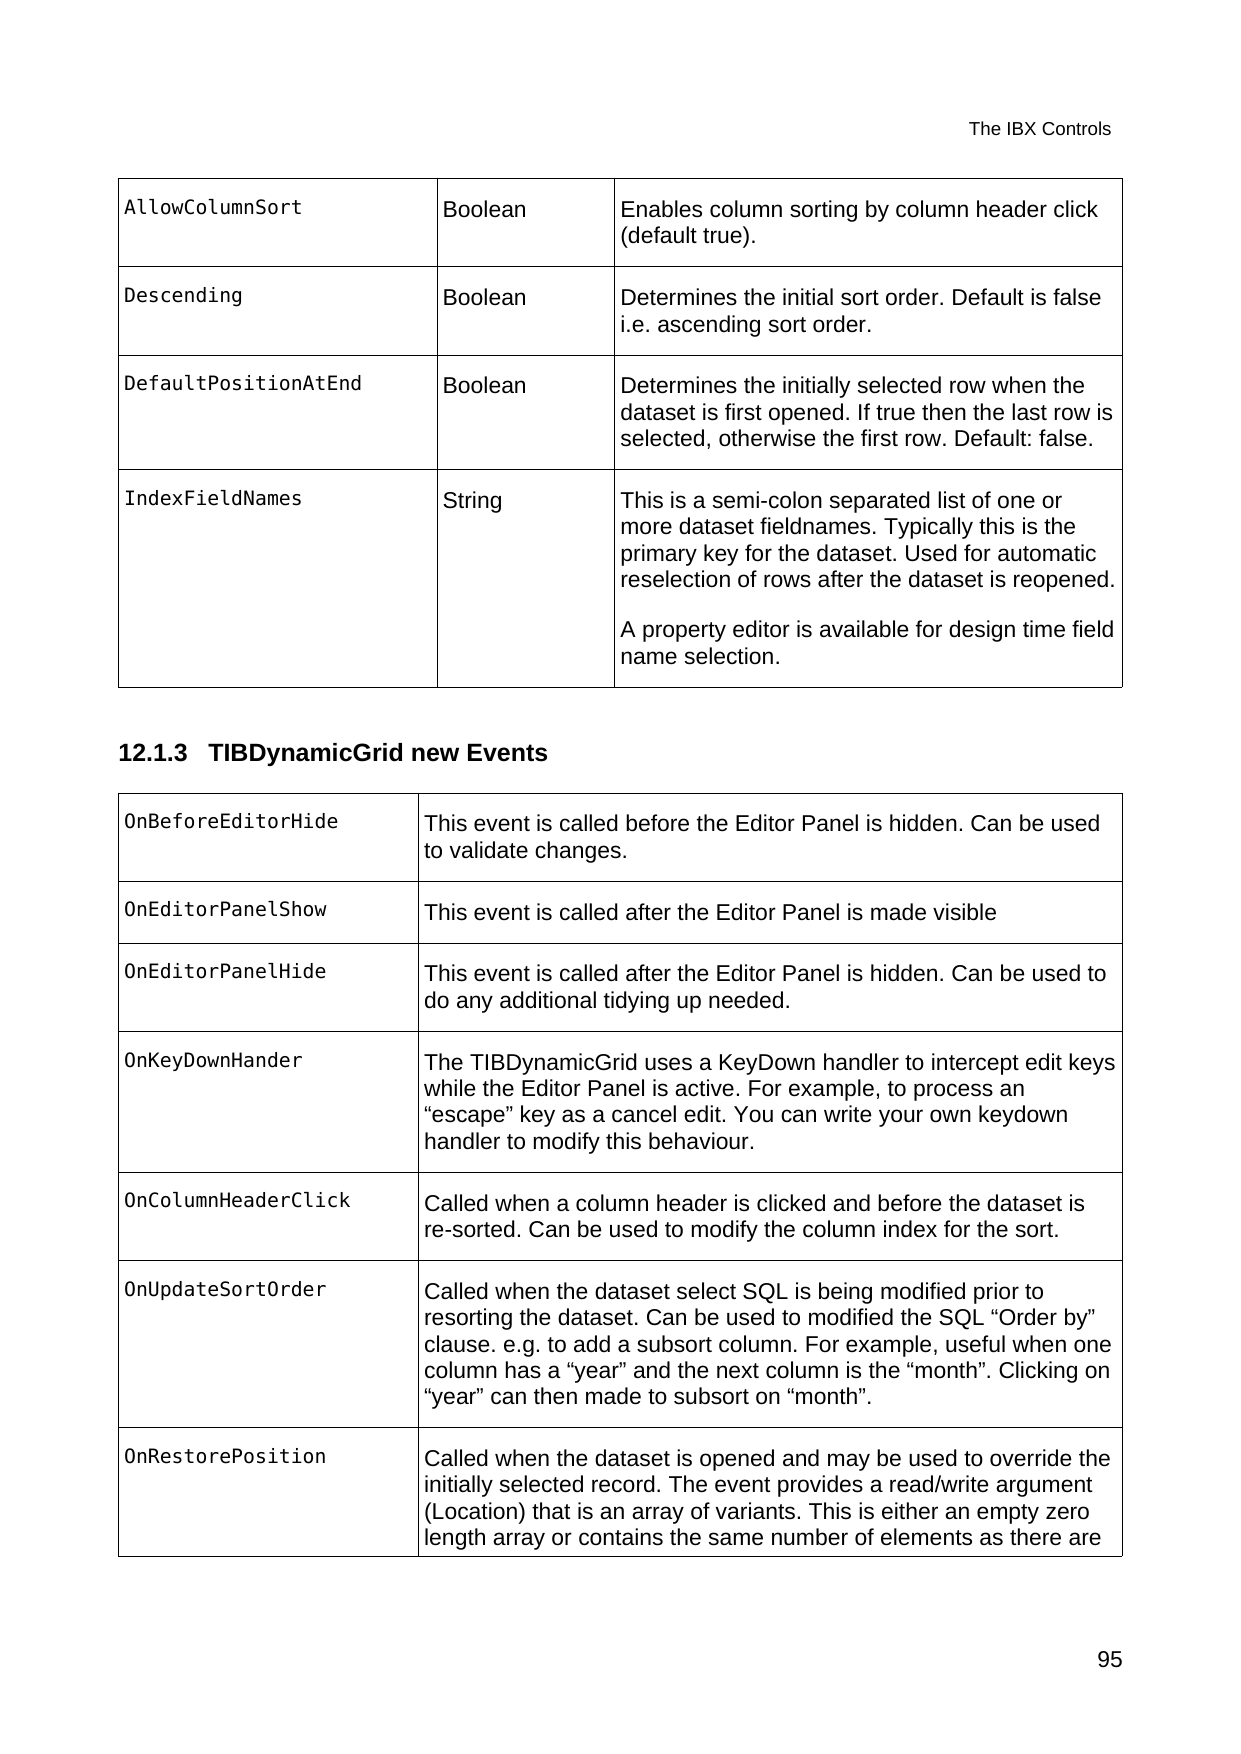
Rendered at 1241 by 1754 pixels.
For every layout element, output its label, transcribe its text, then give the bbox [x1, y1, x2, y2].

table_header OnBeforeEditorHide [119, 794, 418, 881]
table_header This event is called before the Editor Panel is hidden. Can be used to validate changes. [419, 794, 1122, 881]
table_cell Determines the initially selected row when the dataset is first opened. If true then the last row is selected, otherwise the first row. Default: false. [615, 356, 1122, 469]
table_cell OnKeyDownHander [119, 1032, 418, 1172]
table_cell DefaultPositionAtEnd [119, 356, 437, 469]
table_cell This event is called after the Editor Panel is made visible [419, 882, 1122, 943]
table_cell Called when the dataset select SQL is being modified prior to resorting the dataset. Can be used to modified the SQL “Order by” clause. e.g. to add a subsort column. For example, useful when one column has a “year” and the next column is the “month”. Clicking on “year” can then made to subsort on “month”. [419, 1261, 1122, 1427]
table_cell AllowColumnSort [119, 179, 437, 266]
table_cell Called when a column header is clicked and before the dataset is re-sorted. Can be used to modify the column index for the sort. [419, 1173, 1122, 1260]
table_cell Descending [119, 267, 437, 354]
table_cell Called when the dataset is opened and may be used to override the initially selected record. The event provides a read/write argument (Location) that is an array of variants. This is either an empty zero length array or contains the same number of elements as there are [419, 1428, 1122, 1556]
table_cell This event is called after the Editor Panel is hidden. Can be used to do any additional tidying up needed. [419, 944, 1122, 1031]
table_cell This is a semi-colon separated list of one or more dataset fieldnames. Typically this is the primary key for the dataset. Used for automatic reselection of rows after the dataset is reopened. A property editor is available for design time field name selection. [615, 470, 1122, 687]
table_cell OnRestorePosition [119, 1428, 418, 1556]
table_cell OnUpdateSortOrder [119, 1261, 418, 1427]
table_cell Boolean [438, 179, 614, 266]
table_cell Enables column sorting by column header click (default true). [615, 179, 1122, 266]
subtitle TIBDynamicGrid new Events [118, 738, 1122, 767]
table_cell Determines the initial sort order. Default is false i.e. ascending sort order. [615, 267, 1122, 354]
table_cell OnEditorPanelShow [119, 882, 418, 943]
table_cell The TIBDynamicGrid uses a KeyDown handler to intercept edit keys while the Editor Panel is active. For example, to process an “escape” key as a cancel edit. You can write your own keydown handler to modify this behaviour. [419, 1032, 1122, 1172]
table_cell Boolean [438, 267, 614, 354]
table_cell Boolean [438, 356, 614, 469]
table_cell OnEditorPanelHide [119, 944, 418, 1031]
table_cell OnColumnHeaderClick [119, 1173, 418, 1260]
table_cell String [438, 470, 614, 687]
table_cell IndexFieldNames [119, 470, 437, 687]
